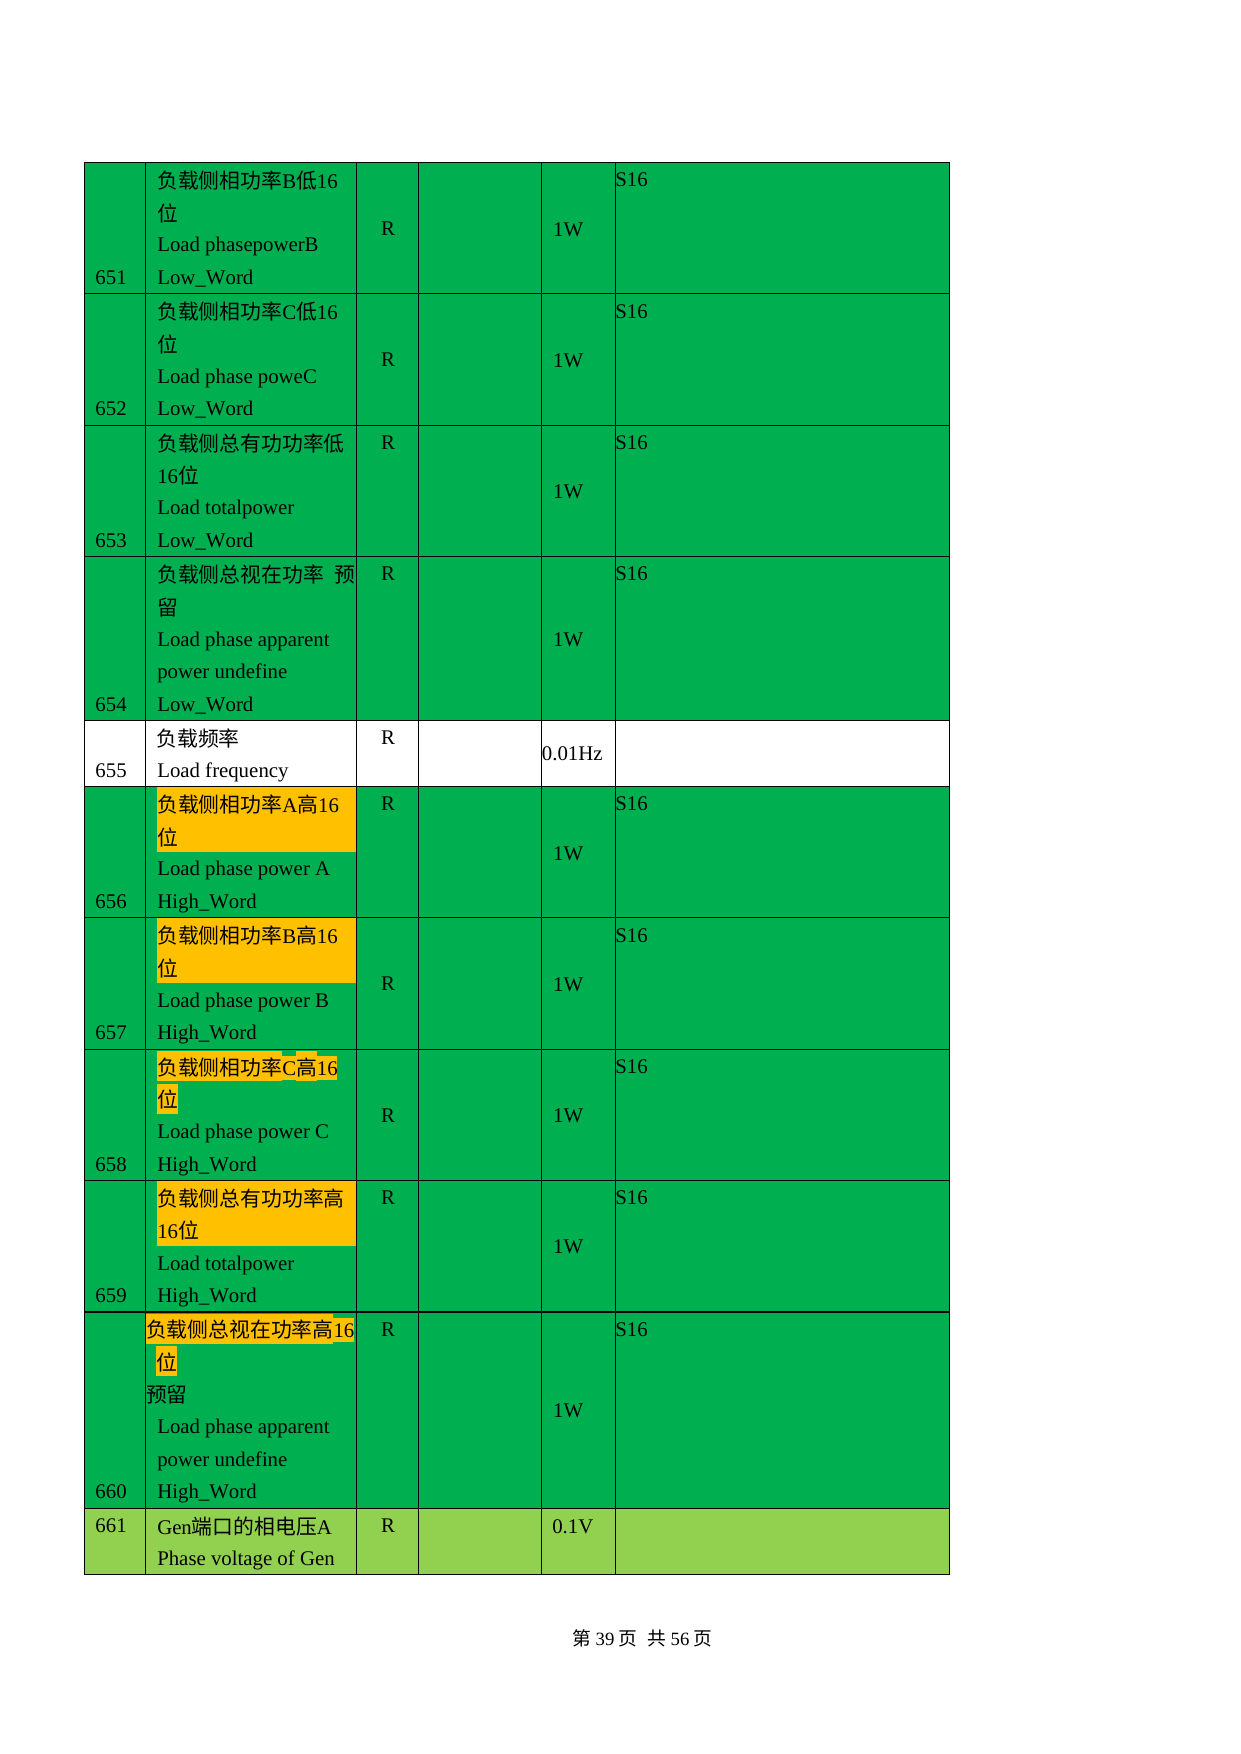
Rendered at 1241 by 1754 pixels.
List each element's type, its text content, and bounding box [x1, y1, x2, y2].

table_cell [616, 1509, 949, 1574]
table_cell R [357, 1181, 418, 1311]
table_cell S16 [616, 557, 949, 720]
table_cell 负载侧相功率C低16位 Load phase poweC Low_Word [146, 294, 356, 425]
table_cell [419, 557, 541, 720]
table_cell 1W [542, 1050, 615, 1180]
table_cell 661 [85, 1509, 145, 1574]
table_cell 1W [542, 557, 615, 720]
table_cell 负载侧相功率C高16位 Load phase power C High_Word [146, 1050, 356, 1180]
table_cell 657 [85, 918, 145, 1049]
table_cell [419, 426, 541, 556]
table_cell 负载侧总有功功率低16位 Load totalpower Low_Word [146, 426, 356, 556]
table_cell 负载侧相功率B高16位 Load phase power B High_Word [146, 918, 356, 1049]
table_cell 654 [85, 557, 145, 720]
table_cell 655 [85, 721, 145, 786]
table_cell R [357, 1509, 418, 1574]
table_cell R [357, 426, 418, 556]
table_cell R [357, 1050, 418, 1180]
table_cell 653 [85, 426, 145, 556]
table_cell S16 [616, 1050, 949, 1180]
table_cell [419, 918, 541, 1049]
table_cell 0.1V [542, 1509, 615, 1574]
table_cell 1W [542, 426, 615, 556]
table_cell R [357, 918, 418, 1049]
table_cell 1W [542, 1313, 615, 1508]
table_cell R [357, 1313, 418, 1508]
table_cell 660 [85, 1313, 145, 1508]
table_cell 651 [85, 163, 145, 293]
table_cell 负载侧总有功功率高16位 Load totalpower High_Word [146, 1181, 356, 1311]
table_cell 负载侧总视在功率 预留 Load phase apparent power undefine Low_Word [146, 557, 356, 720]
table_cell R [357, 557, 418, 720]
table_cell 负载侧总视在功率高16位 预留 Load phase apparent power undefine High_Word [146, 1313, 356, 1508]
table_cell [419, 294, 541, 425]
table_cell 1W [542, 787, 615, 917]
table_cell R [357, 721, 418, 786]
table_cell 658 [85, 1050, 145, 1180]
table_cell [419, 721, 541, 786]
table_cell R [357, 787, 418, 917]
table_cell [419, 1509, 541, 1574]
table_cell [419, 163, 541, 293]
table_cell 负载侧相功率B低16位 Load phasepowerB Low_Word [146, 163, 356, 293]
table_cell [419, 1181, 541, 1311]
table_cell 负载侧相功率A高16位 Load phase power A High_Word [146, 787, 356, 917]
table_cell 1W [542, 294, 615, 425]
table_cell 负载频率 Load frequency [146, 721, 356, 786]
table_cell R [357, 163, 418, 293]
table_cell 0.01Hz [542, 721, 615, 786]
table_cell 1W [542, 918, 615, 1049]
table_cell [419, 1313, 541, 1508]
table_cell [419, 1050, 541, 1180]
table_cell [419, 787, 541, 917]
table_cell S16 [616, 787, 949, 917]
table_cell S16 [616, 1313, 949, 1508]
table_cell S16 [616, 163, 949, 293]
table_cell 656 [85, 787, 145, 917]
table_cell 659 [85, 1181, 145, 1311]
table_cell 1W [542, 1181, 615, 1311]
table_cell Gen端口的相电压A Phase voltage of Gen [146, 1509, 356, 1574]
table_cell [616, 721, 949, 786]
table_cell S16 [616, 426, 949, 556]
table_cell S16 [616, 294, 949, 425]
table_cell 1W [542, 163, 615, 293]
table_cell S16 [616, 918, 949, 1049]
table_cell R [357, 294, 418, 425]
table_cell 652 [85, 294, 145, 425]
table_cell S16 [616, 1181, 949, 1311]
